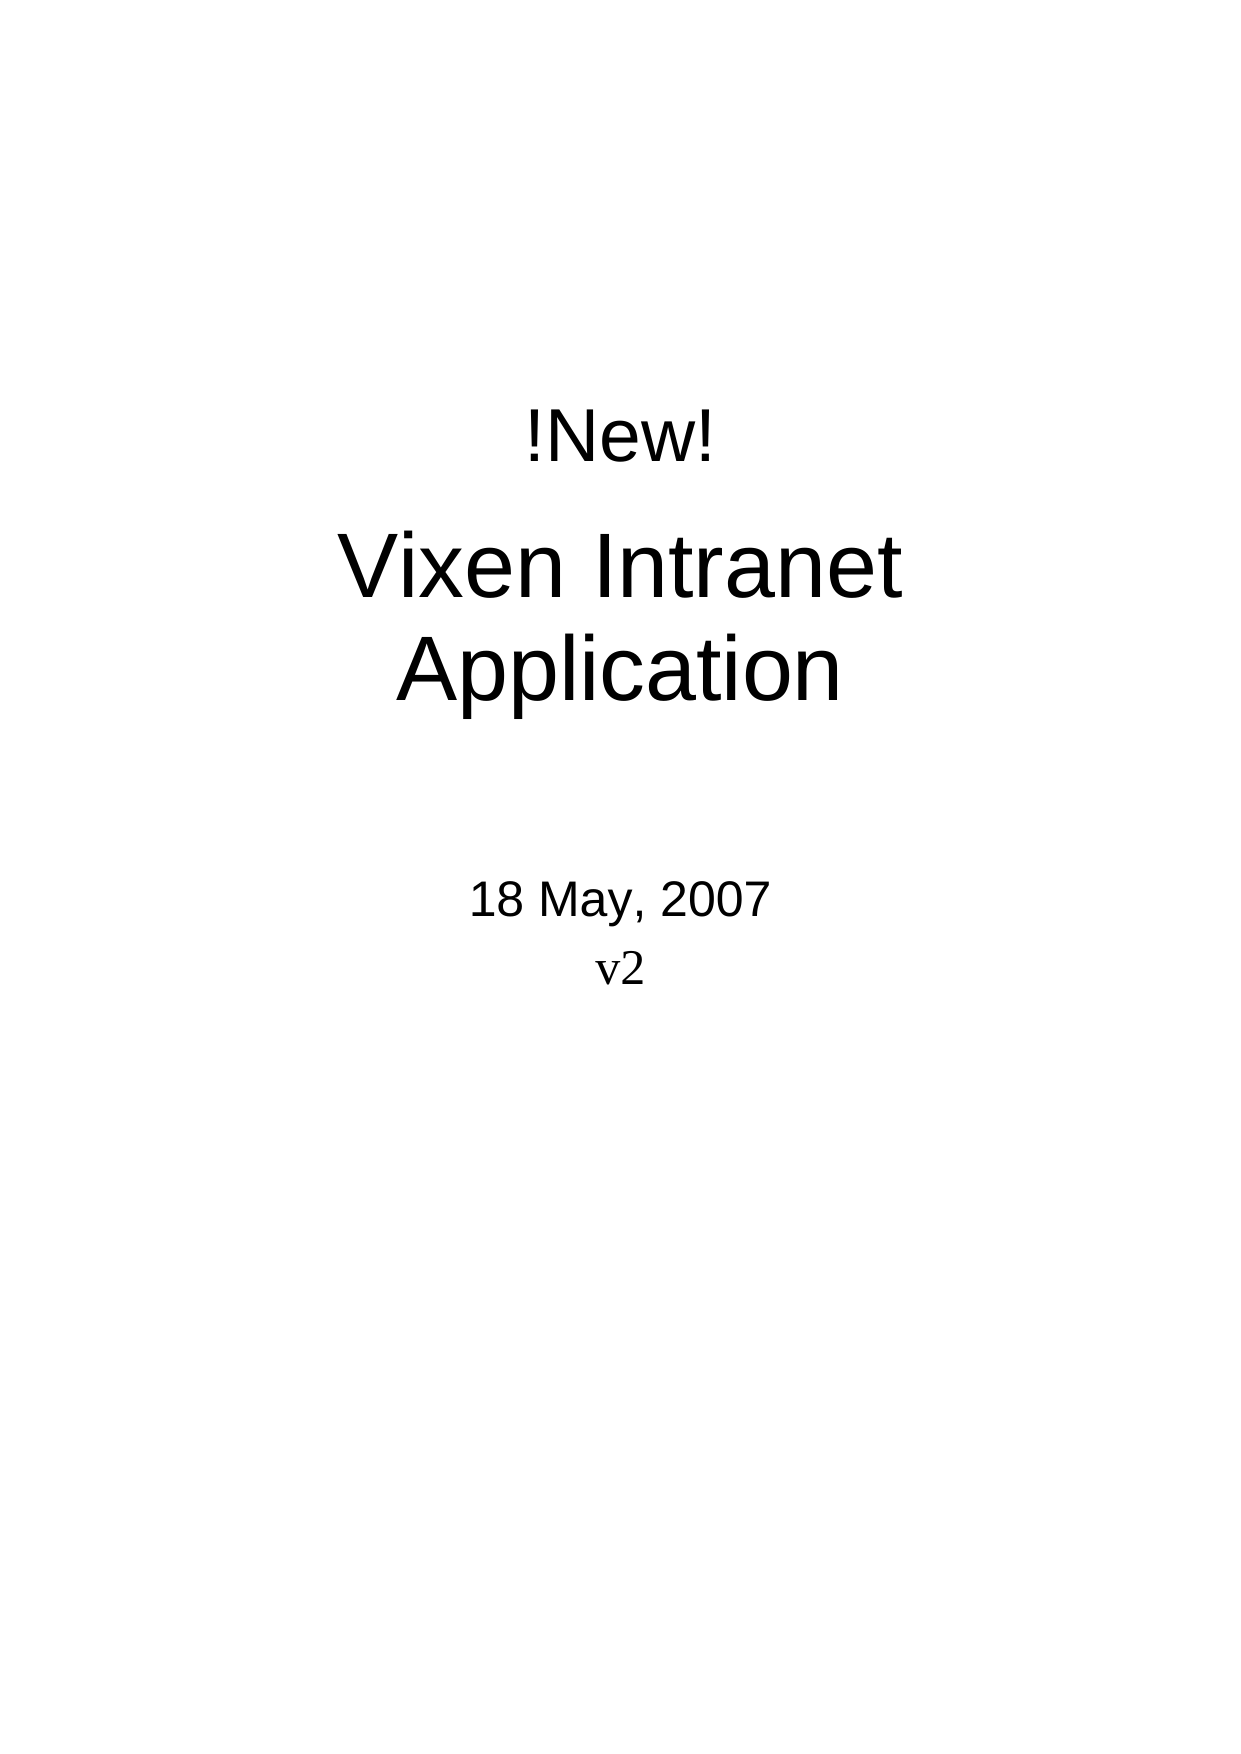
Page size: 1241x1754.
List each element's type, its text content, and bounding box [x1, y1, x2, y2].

subtitle Vixen Intranet Application [118, 515, 1122, 720]
subtitle 18 May, 2007 [118, 871, 1122, 927]
text v2 [118, 939, 1122, 995]
subtitle !New! [118, 394, 1122, 477]
